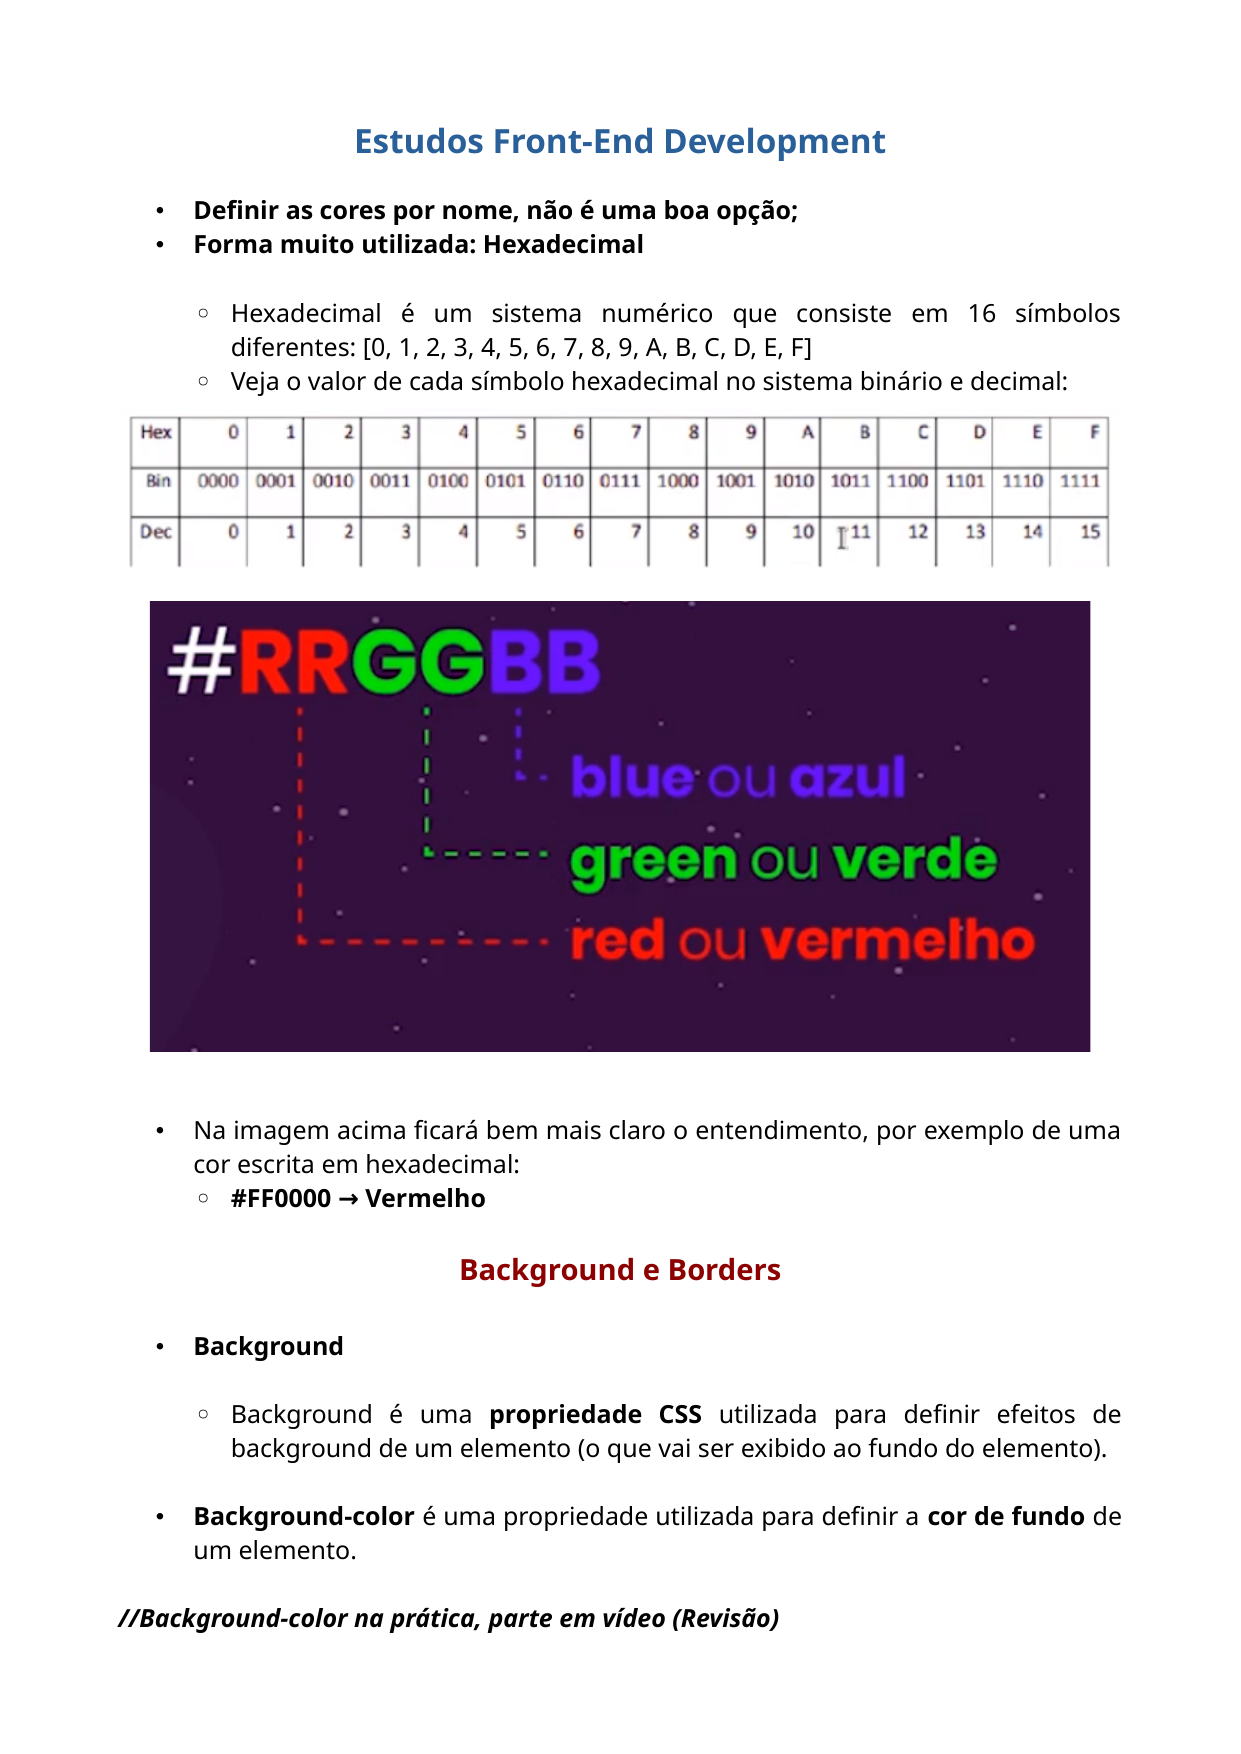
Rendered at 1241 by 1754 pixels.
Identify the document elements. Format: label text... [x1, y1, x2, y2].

text //Background-color na prática, parte em vídeo (Revisão) [118, 1601, 1122, 1635]
list Background [156, 1328, 1122, 1362]
list Veja o valor de cada símbolo hexadecimal no sistema binário e decimal: [193, 363, 1122, 397]
list Background-color é uma propriedade utilizada para definir a cor de fundo de um elemento. [156, 1499, 1122, 1567]
list Definir as cores por nome, não é uma boa opção; [156, 193, 1122, 227]
list Na imagem acima ficará bem mais claro o entendimento, por exemplo de uma cor escrita em hexadecimal: [156, 1113, 1122, 1181]
text Background e Borders [118, 1249, 1122, 1289]
picture [149, 601, 1091, 1052]
picture [118, 408, 1123, 568]
list Background é uma propriedade CSS utilizada para definir efeitos de background de um elemento (o que vai ser exibido ao fundo do elemento). [193, 1396, 1122, 1464]
list #FF0000 → Vermelho [193, 1181, 1122, 1215]
list Hexadecimal é um sistema numérico que consiste em 16 símbolos diferentes: [0, 1, 2, 3, 4, 5, 6, 7, 8, 9, A, B, C, D, E, F] [193, 295, 1122, 363]
list Forma muito utilizada: Hexadecimal [156, 227, 1122, 261]
